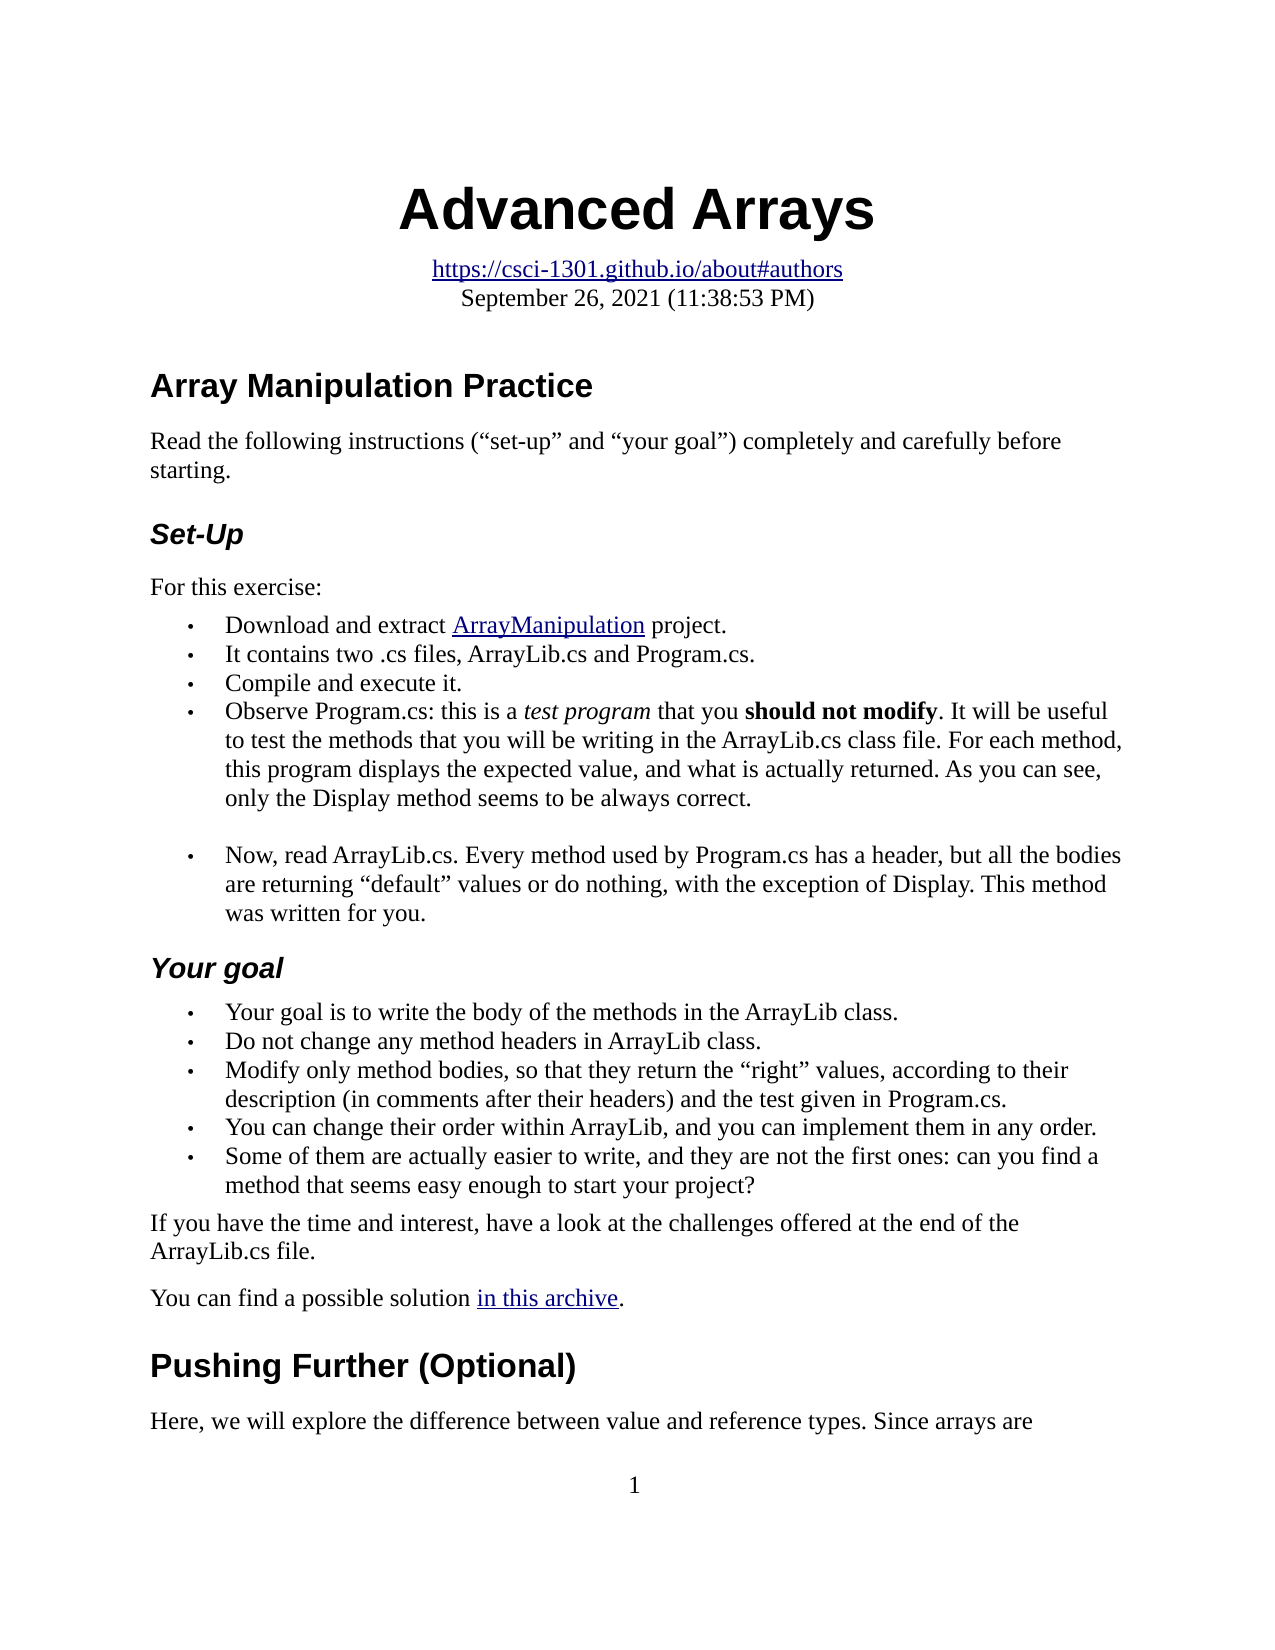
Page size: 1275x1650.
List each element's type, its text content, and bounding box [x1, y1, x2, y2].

text September 26, 2021 (11:38:53 PM) [150, 283, 1125, 312]
text For this exercise: [150, 572, 1125, 601]
subtitle Your goal [150, 951, 1125, 985]
list You can change their order within ArrayLib, and you can implement them in any order. [187, 1112, 1125, 1141]
subtitle Set-Up [150, 517, 1125, 551]
text You can find a possible solution in this archive. [150, 1283, 1125, 1312]
list Now, read ArrayLib.cs. Every method used by Program.cs has a header, but all the bodies are returning “default” values or do nothing, with the exception of Display. This method was written for you. [187, 840, 1125, 926]
list Some of them are actually easier to write, and they are not the first ones: can you find a method that seems easy enough to start your project? [187, 1141, 1125, 1199]
list Download and extract ArrayManipulation project. [187, 610, 1125, 639]
list Do not change any method headers in ArrayLib class. [187, 1026, 1125, 1055]
list It contains two .cs files, ArrayLib.cs and Program.cs. [187, 639, 1125, 668]
text https://csci-1301.github.io/about#authors [150, 254, 1125, 283]
subtitle Array Manipulation Practice [150, 366, 1125, 404]
text If you have the time and interest, have a look at the challenges offered at the end of the ArrayLib.cs file. [150, 1208, 1125, 1265]
text Here, we will explore the difference between value and reference types. Since arrays are [150, 1406, 1125, 1434]
list Compile and execute it. [187, 668, 1125, 696]
text Read the following instructions (“set-up” and “your goal”) completely and carefully before starting. [150, 426, 1125, 483]
list Observe Program.cs: this is a test program that you should not modify. It will be useful to test the methods that you will be writing in the ArrayLib.cs class file. For each method, this program displays the expected value, and what is actually returned. As you can see, only the Display method seems to be always correct. [187, 696, 1125, 840]
list Your goal is to write the body of the methods in the ArrayLib class. [187, 997, 1125, 1026]
title Advanced Arrays [150, 175, 1125, 242]
subtitle Pushing Further (Optional) [150, 1346, 1125, 1384]
list Modify only method bodies, so that they return the “right” values, according to their description (in comments after their headers) and the test given in Program.cs. [187, 1055, 1125, 1112]
